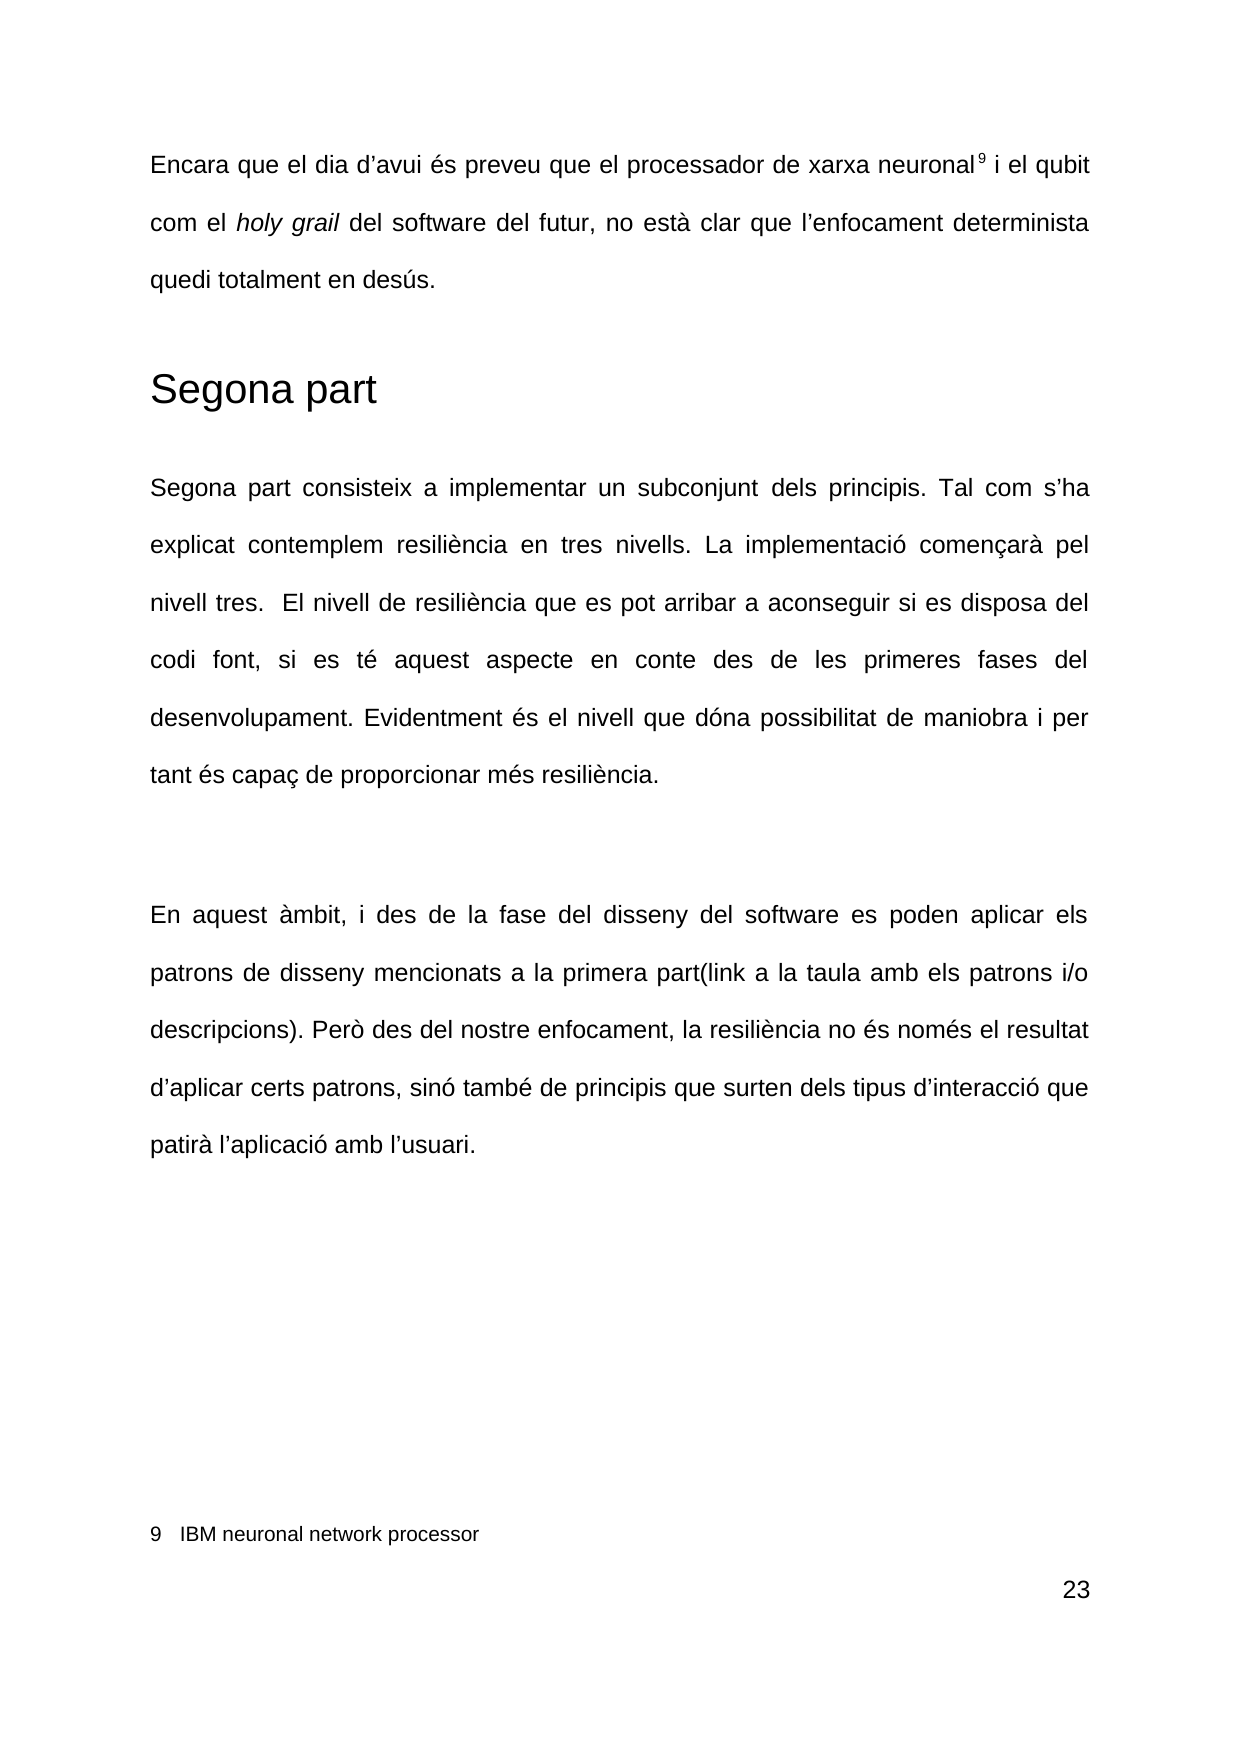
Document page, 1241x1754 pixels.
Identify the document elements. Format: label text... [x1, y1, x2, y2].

text Segona part consisteix a implementar un subconjunt dels principis. Tal com s’ha explicat contemplem resiliència en tres nivells. La implementació començarà pel nivell tres. El nivell de resiliència que es pot arribar a aconseguir si es disposa del codi font, si es té aquest aspecte en conte des de les primeres fases del desenvolupament. Evidentment és el nivell que dóna possibilitat de maniobra i per tant és capaç de proporcionar més resiliència. [150, 472, 1090, 789]
text IBM neuronal network processor [150, 1522, 1090, 1546]
text En aquest àmbit, i des de la fase del disseny del software es poden aplicar els patrons de disseny mencionats a la primera part(link a la taula amb els patrons i/o descripcions). Però des del nostre enfocament, la resiliència no és només el resultat d’aplicar certs patrons, sinó també de principis que surten dels tipus d’interacció que patirà l’aplicació amb l’usuari. [150, 900, 1090, 1159]
text Encara que el dia d’avui és preveu que el processador de xarxa neuronal i el qubit com el holy grail del software del futur, no està clar que l’enfocament determinista quedi totalment en desús. [150, 150, 1090, 294]
subtitle Segona part [150, 364, 1090, 412]
